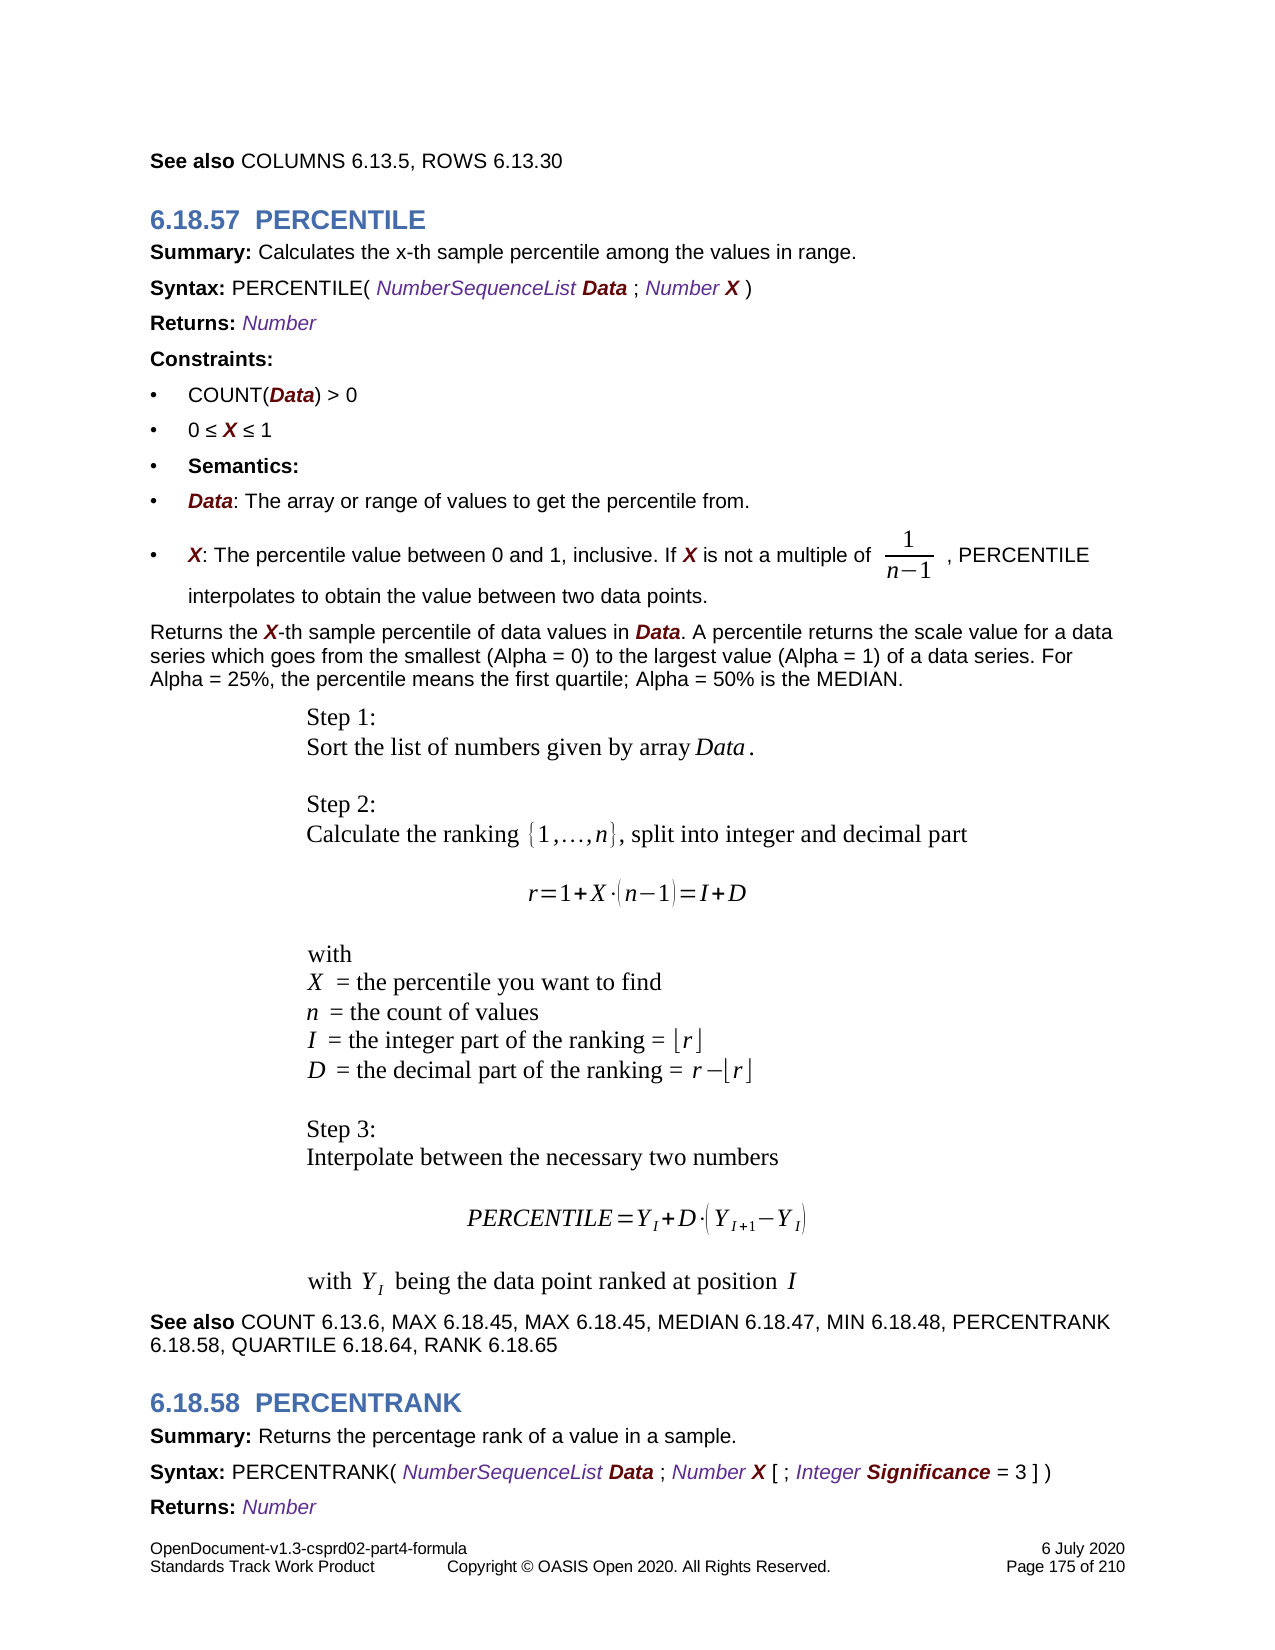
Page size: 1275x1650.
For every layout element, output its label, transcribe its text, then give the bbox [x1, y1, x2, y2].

list Data: The array or range of values to get the percentile from. [150, 490, 1125, 513]
text See also COUNT 6.13.6, MAX 6.18.45, MAX 6.18.45, MEDIAN 6.18.47, MIN 6.18.48, PERCENTRANK 6.18.58, QUARTILE 6.18.64, RANK 6.18.65 [150, 1310, 1125, 1357]
text Returns the X-th sample percentile of data values in Data. A percentile returns the scale value for a data series which goes from the smallest (Alpha = 0) to the largest value (Alpha = 1) of a data series. For Alpha = 25%, the percentile means the first quartile; Alpha = 50% is the MEDIAN. [150, 621, 1125, 691]
list X: The percentile value between 0 and 1, inclusive. If X is not a multiple of , PERCENTILE interpolates to obtain the value between two data points. [150, 526, 1125, 608]
text Summary: Returns the percentage rank of a value in a sample. [150, 1424, 1125, 1448]
list 0 ≤ X ≤ 1 [150, 419, 1125, 442]
subtitle PERCENTRANK [150, 1388, 1125, 1418]
subtitle PERCENTILE [150, 204, 1125, 234]
text Returns: Number [150, 1496, 1125, 1519]
text Syntax: PERCENTILE( NumberSequenceList Data ; Number X ) [150, 276, 1125, 300]
list Semantics: [150, 454, 1125, 478]
text See also COLUMNS 6.13.5, ROWS 6.13.30 [150, 150, 1125, 173]
text Returns: Number [150, 312, 1125, 335]
list COUNT(Data) > 0 [150, 383, 1125, 407]
text Syntax: PERCENTRANK( NumberSequenceList Data ; Number X [ ; Integer Significance = 3 ] ) [150, 1460, 1125, 1484]
text Summary: Calculates the x-th sample percentile among the values in range. [150, 241, 1125, 264]
text Constraints: [150, 347, 1125, 371]
